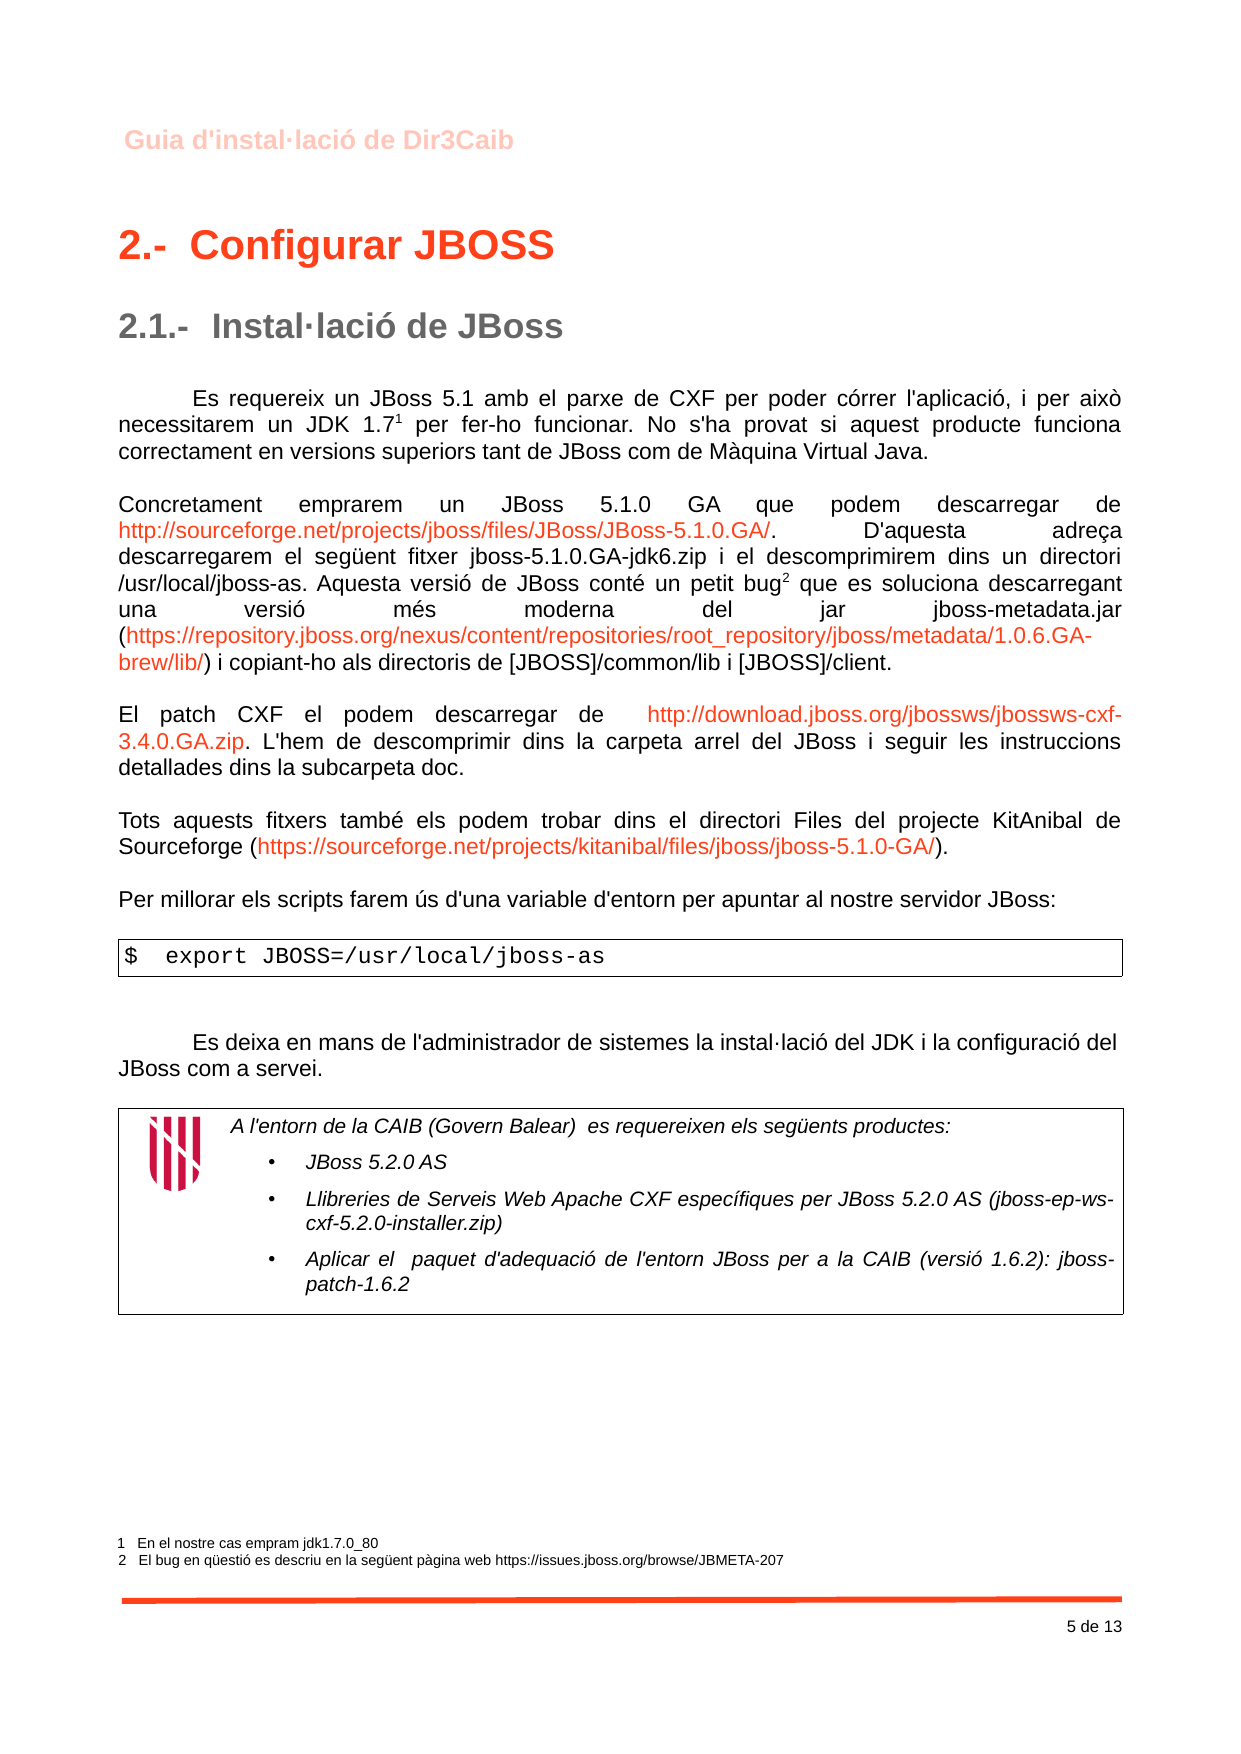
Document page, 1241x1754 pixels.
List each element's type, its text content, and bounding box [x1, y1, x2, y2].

text Tots aquests fitxers també els podem trobar dins el directori Files del projecte KitAnibal de Sourceforge (https://sourceforge.net/projects/kitanibal/files/jboss/jboss-5.1.0-GA/). [118, 807, 1122, 859]
text El bug en qüestió es descriu en la següent pàgina web https://issues.jboss.org/browse/JBMETA-207 [118, 1551, 1122, 1568]
table_header $ export JBOSS=/usr/local/jboss-as [119, 940, 1122, 976]
text El patch CXF el podem descarregar de http://download.jboss.org/jbossws/jbossws-cxf-3.4.0.GA.zip. L'hem de descomprimir dins la carpeta arrel del JBoss i seguir les instruccions detallades dins la subcarpeta doc. [118, 701, 1122, 780]
text Es deixa en mans de l'administrador de sistemes la instal·lació del JDK i la configuració del JBoss com a servei. [118, 1029, 1122, 1082]
table_header A l'entorn de la CAIB (Govern Balear) es requereixen els següents productes: JBoss 5.2.0 AS Llibreries de Serveis Web Apache CXF específiques per JBoss 5.2.0 AS (jboss-ep-ws-cxf-5.2.0-installer.zip) Aplicar el paquet d'adequació de l'entorn JBoss per a la CAIB (versió 1.6.2): jboss-patch-1.6.2 [225, 1109, 1123, 1313]
subtitle Configurar JBOSS [118, 220, 1122, 268]
subtitle Instal·lació de JBoss [118, 306, 1122, 346]
text En el nostre cas empram jdk1.7.0_80 [117, 1534, 1122, 1551]
text Concretament emprarem un JBoss 5.1.0 GA que podem descarregar de http://sourceforge.net/projects/jboss/files/JBoss/JBoss-5.1.0.GA/. D'aquesta adreça descarregarem el següent fitxer jboss-5.1.0.GA-jdk6.zip i el descomprimirem dins un directori /usr/local/jboss-as. Aquesta versió de JBoss conté un petit bug que es soluciona descarregant una versió més moderna del jar jboss-metadata.jar (https://repository.jboss.org/nexus/content/repositories/root_repository/jboss/metadata/1.0.6.GA-brew/lib/) i copiant-ho als directoris de [JBOSS]/common/lib i [JBOSS]/client. [118, 491, 1122, 675]
text Es requereix un JBoss 5.1 amb el parxe de CXF per poder córrer l'aplicació, i per això necessitarem un JDK 1.7 per fer-ho funcionar. No s'ha provat si aquest producte funciona correctament en versions superiors tant de JBoss com de Màquina Virtual Java. [118, 385, 1122, 464]
table_header [119, 1109, 225, 1313]
text Per millorar els scripts farem ús d'una variable d'entorn per apuntar al nostre servidor JBoss: [118, 886, 1122, 912]
picture [145, 1113, 203, 1193]
